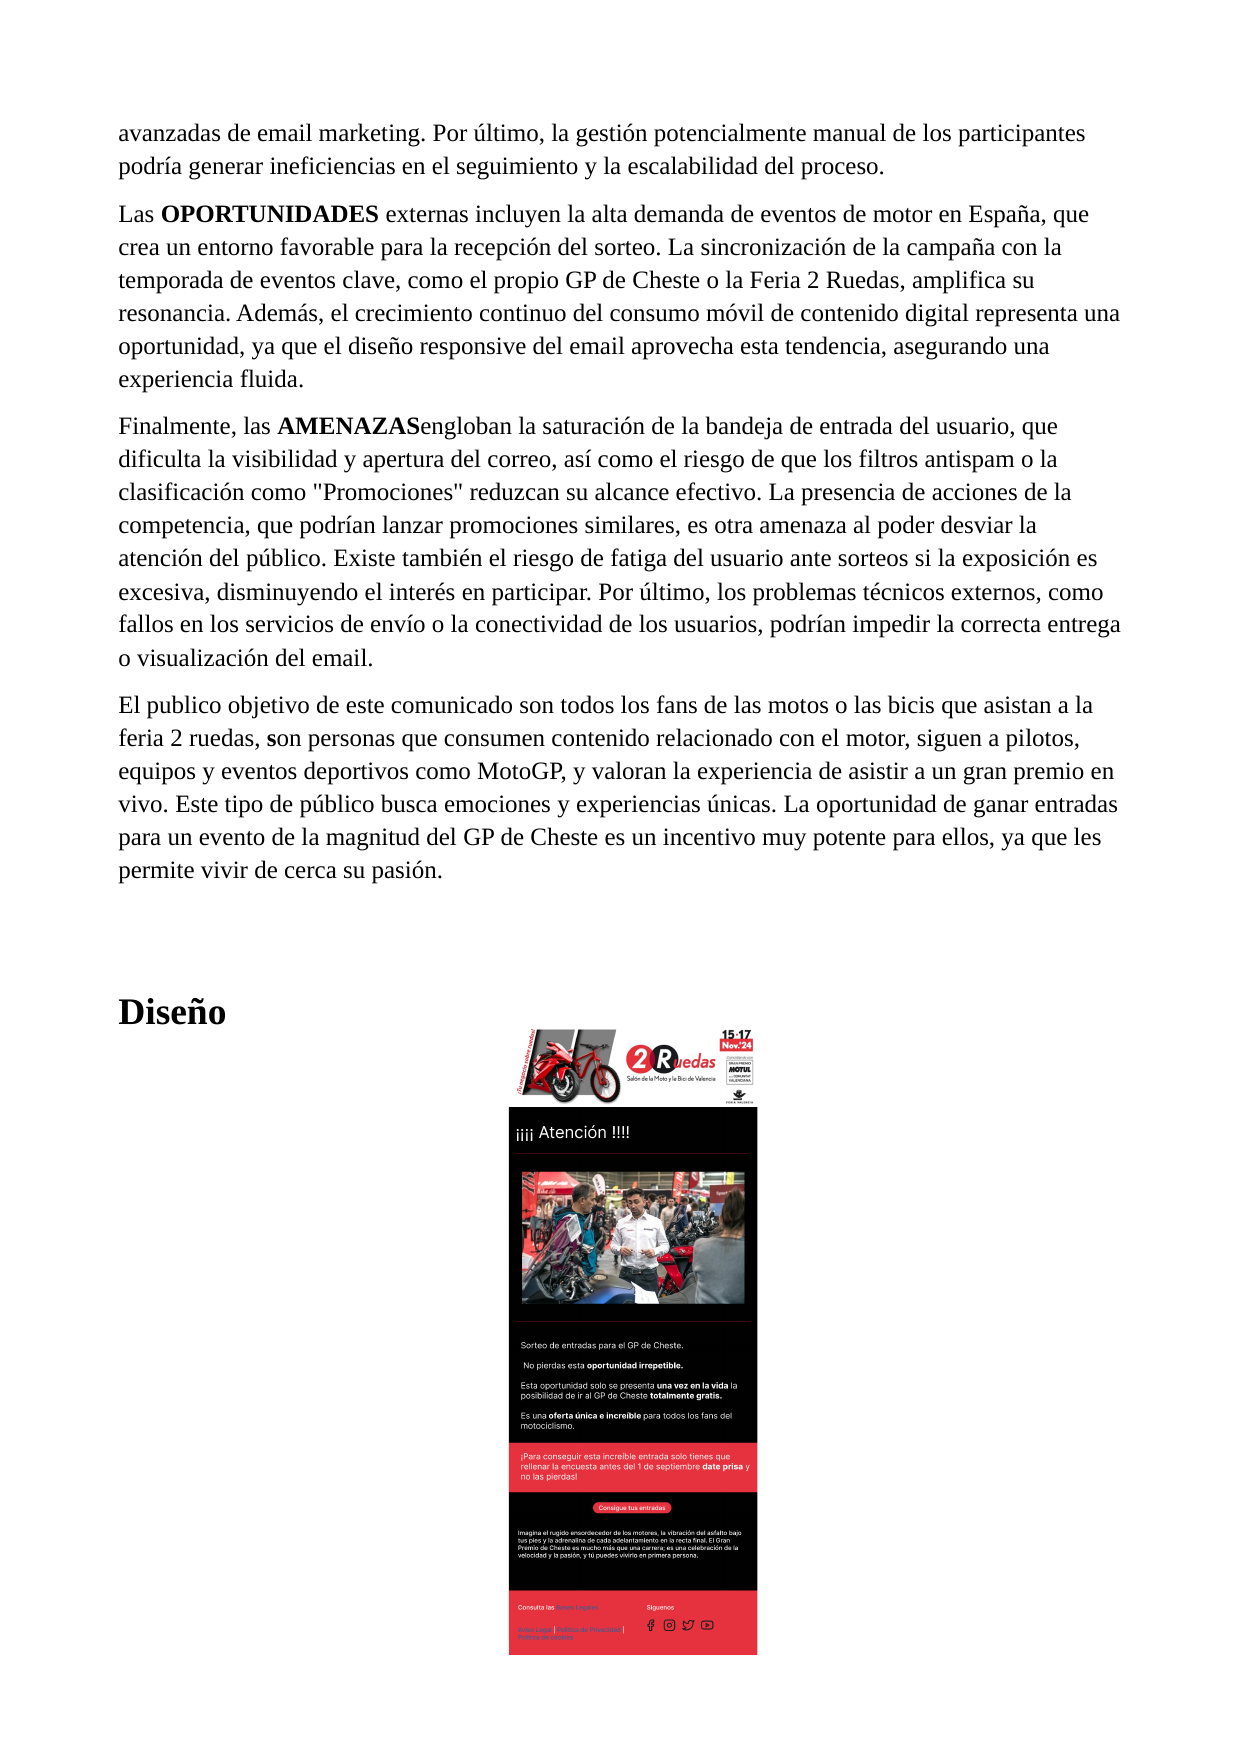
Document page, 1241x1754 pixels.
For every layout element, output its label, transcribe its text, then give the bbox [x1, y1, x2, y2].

text Diseño [118, 989, 1122, 1032]
text Las OPORTUNIDADES externas incluyen la alta demanda de eventos de motor en España, que crea un entorno favorable para la recepción del sorteo. La sincronización de la campaña con la temporada de eventos clave, como el propio GP de Cheste o la Feria 2 Ruedas, amplifica su resonancia. Además, el crecimiento continuo del consumo móvil de contenido digital representa una oportunidad, ya que el diseño responsive del email aprovecha esta tendencia, asegurando una experiencia fluida. [118, 199, 1122, 393]
text Finalmente, las AMENAZASengloban la saturación de la bandeja de entrada del usuario, que dificulta la visibilidad y apertura del correo, así como el riesgo de que los filtros antispam o la clasificación como "Promociones" reduzcan su alcance efectivo. La presencia de acciones de la competencia, que podrían lanzar promociones similares, es otra amenaza al poder desviar la atención del público. Existe también el riesgo de fatiga del usuario ante sorteos si la exposición es excesiva, disminuyendo el interés en participar. Por último, los problemas técnicos externos, como fallos en los servicios de envío o la conectividad de los usuarios, podrían impedir la correcta entrega o visualización del email. [118, 411, 1122, 671]
text avanzadas de email marketing. Por último, la gestión potencialmente manual de los participantes podría generar ineficiencias en el seguimiento y la escalabilidad del proceso. [118, 118, 1122, 180]
text El publico objetivo de este comunicado son todos los fans de las motos o las bicis que asistan a la feria 2 ruedas, son personas que consumen contenido relacionado con el motor, siguen a pilotos, equipos y eventos deportivos como MotoGP, y valoran la experiencia de asistir a un gran premio en vivo. Este tipo de público busca emociones y experiencias únicas. La oportunidad de ganar entradas para un evento de la magnitud del GP de Cheste es un incentivo muy potente para ellos, ya que les permite vivir de cerca su pasión. [118, 690, 1122, 884]
picture [508, 1025, 758, 1655]
